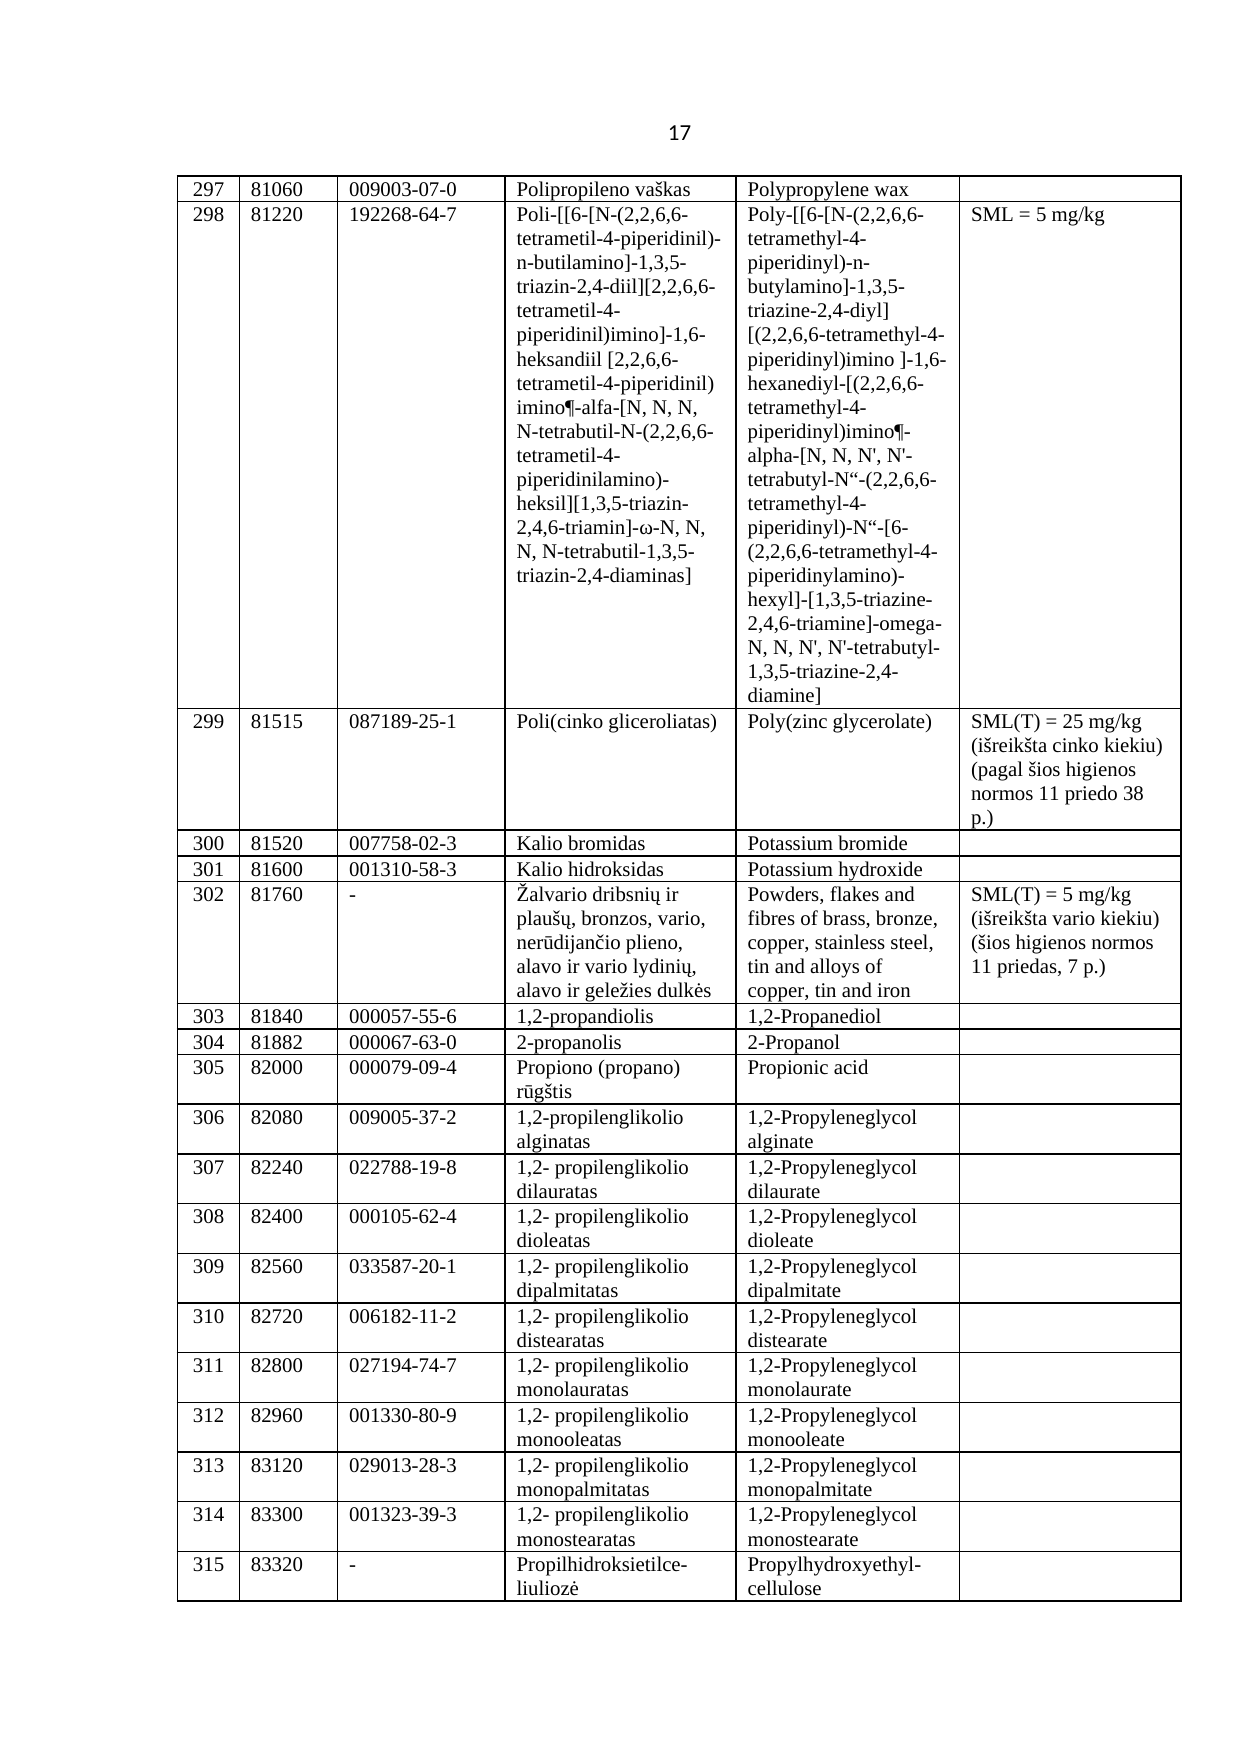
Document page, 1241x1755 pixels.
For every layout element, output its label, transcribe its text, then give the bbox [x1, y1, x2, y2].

table_cell 81760 [240, 882, 337, 1002]
table_cell 1,2-propilenglikolio alginatas [506, 1105, 735, 1153]
table_cell 303 [178, 1004, 239, 1028]
table_cell 302 [178, 882, 239, 1002]
table_cell [960, 1105, 1180, 1153]
table_cell 299 [178, 709, 239, 829]
table_cell 001330-80-9 [338, 1403, 504, 1451]
table_cell Poly-[[6-[N-(2,2,6,6-tetramethyl-4-piperidinyl)-n-butylamino]-1,3,5-triazine-2,4-diyl][(2,2,6,6-tetramethyl-4-piperidinyl)imino ]-1,6-hexanediyl-[(2,2,6,6-tetramethyl-4-piperidinyl)imino¶-alpha-[N, N, N', N'-tetrabutyl-N“-(2,2,6,6-tetramethyl-4-piperidinyl)-N“-[6-(2,2,6,6-tetramethyl-4- piperidinylamino)-hexyl]-[1,3,5-triazine-2,4,6-triamine]-omega- N, N, N', N'-tetrabutyl-1,3,5-triazine-2,4-diamine] [737, 202, 959, 707]
table_cell Potassium bromide [737, 831, 959, 855]
table_cell 306 [178, 1105, 239, 1153]
table_cell 1,2-Propyleneglycol monooleate [737, 1403, 959, 1451]
table_cell 001310-58-3 [338, 857, 504, 881]
table_cell Propylhydroxyethyl- cellulose [737, 1552, 959, 1600]
table_cell 1,2- propilenglikolio dipalmitatas [506, 1254, 735, 1302]
table_cell 315 [178, 1552, 239, 1600]
table_cell [960, 1004, 1180, 1028]
table_cell 297 [178, 177, 239, 201]
table_cell 2-Propanol [737, 1030, 959, 1054]
table_cell SML = 5 mg/kg [960, 202, 1180, 707]
table_cell 307 [178, 1155, 239, 1203]
table_cell 009005-37-2 [338, 1105, 504, 1153]
table_cell - [338, 882, 504, 1002]
table_cell 022788-19-8 [338, 1155, 504, 1203]
table_cell 1,2- propilenglikolio monostearatas [506, 1502, 735, 1551]
table_cell Poli(cinko gliceroliatas) [506, 709, 735, 829]
table_cell 1,2-Propyleneglycol alginate [737, 1105, 959, 1153]
table_cell 000067-63-0 [338, 1030, 504, 1054]
table_cell 298 [178, 202, 239, 707]
table_cell 1,2-propandiolis [506, 1004, 735, 1028]
table_cell 000105-62-4 [338, 1204, 504, 1252]
table_cell Propilhidroksietilce-liuliozė [506, 1552, 735, 1600]
table_cell 029013-28-3 [338, 1453, 504, 1501]
table_cell 1,2-Propyleneglycol distearate [737, 1304, 959, 1352]
table_cell 310 [178, 1304, 239, 1352]
table_cell 81600 [240, 857, 337, 881]
table_cell 81882 [240, 1030, 337, 1054]
table_cell 83300 [240, 1502, 337, 1551]
table_cell 1,2- propilenglikolio monolauratas [506, 1353, 735, 1401]
table_cell 309 [178, 1254, 239, 1302]
table_cell Powders, flakes and fibres of brass, bronze, copper, stainless steel, tin and alloys of copper, tin and iron [737, 882, 959, 1002]
table_cell 087189-25-1 [338, 709, 504, 829]
table_cell Poli-[[6-[N-(2,2,6,6-tetrametil-4-piperidinil)-n-butilamino]-1,3,5-triazin-2,4-diil][2,2,6,6-tetrametil-4-piperidinil)imino]-1,6-heksandiil [2,2,6,6-tetrametil-4-piperidinil) imino¶-alfa-[N, N, N, N-tetrabutil-N-(2,2,6,6-tetrametil-4-piperidinilamino)-heksil][1,3,5-triazin-2,4,6-triamin]-ω-N, N, N, N-tetrabutil-1,3,5-triazin-2,4-diaminas] [506, 202, 735, 707]
table_cell 007758-02-3 [338, 831, 504, 855]
table_cell 83120 [240, 1453, 337, 1501]
table_cell Propiono (propano) rūgštis [506, 1055, 735, 1103]
table_cell [960, 1030, 1180, 1054]
table_cell 1,2-Propyleneglycol dilaurate [737, 1155, 959, 1203]
table_cell [960, 1552, 1180, 1600]
table_cell Polipropileno vaškas [506, 177, 735, 201]
table_cell [960, 1453, 1180, 1501]
table_cell Poly(zinc glycerolate) [737, 709, 959, 829]
table_cell 82560 [240, 1254, 337, 1302]
table_cell 1,2-Propyleneglycol dipalmitate [737, 1254, 959, 1302]
table_cell 1,2-Propyleneglycol monolaurate [737, 1353, 959, 1401]
table_cell 82000 [240, 1055, 337, 1103]
table_cell [960, 1204, 1180, 1252]
table_cell - [338, 1552, 504, 1600]
table_cell 1,2-Propyleneglycol dioleate [737, 1204, 959, 1252]
table_cell 301 [178, 857, 239, 881]
table_cell 81060 [240, 177, 337, 201]
table_cell 1,2- propilenglikolio monooleatas [506, 1403, 735, 1451]
table_cell [960, 1403, 1180, 1451]
table_cell 1,2- propilenglikolio distearatas [506, 1304, 735, 1352]
table_cell 001323-39-3 [338, 1502, 504, 1551]
table_cell [960, 1055, 1180, 1103]
table_cell 305 [178, 1055, 239, 1103]
table_cell 1,2- propilenglikolio dilauratas [506, 1155, 735, 1203]
table_cell [960, 177, 1180, 201]
table_cell 82960 [240, 1403, 337, 1451]
table_cell 81840 [240, 1004, 337, 1028]
table_cell [960, 857, 1180, 881]
table_cell 82400 [240, 1204, 337, 1252]
table_cell 304 [178, 1030, 239, 1054]
table_cell 1,2-Propyleneglycol monopalmitate [737, 1453, 959, 1501]
table_cell 006182-11-2 [338, 1304, 504, 1352]
table_cell [960, 831, 1180, 855]
table_cell 311 [178, 1353, 239, 1401]
table_cell 1,2- propilenglikolio dioleatas [506, 1204, 735, 1252]
table_cell 81520 [240, 831, 337, 855]
table_cell 1,2-Propanediol [737, 1004, 959, 1028]
table_cell [960, 1353, 1180, 1401]
table_cell 82800 [240, 1353, 337, 1401]
table_cell 1,2- propilenglikolio monopalmitatas [506, 1453, 735, 1501]
table_cell 000057-55-6 [338, 1004, 504, 1028]
table_cell 82720 [240, 1304, 337, 1352]
table_cell 308 [178, 1204, 239, 1252]
table_cell 312 [178, 1403, 239, 1451]
table_cell 83320 [240, 1552, 337, 1600]
table_cell [960, 1502, 1180, 1551]
table_cell [960, 1304, 1180, 1352]
table_cell [960, 1155, 1180, 1203]
table_cell 2-propanolis [506, 1030, 735, 1054]
table_cell 027194-74-7 [338, 1353, 504, 1401]
table_cell Kalio hidroksidas [506, 857, 735, 881]
table_cell 000079-09-4 [338, 1055, 504, 1103]
table_cell SML(T) = 5 mg/kg (išreikšta vario kiekiu) (šios higienos normos 11 priedas, 7 p.) [960, 882, 1180, 1002]
table_cell 82080 [240, 1105, 337, 1153]
table_cell Potassium hydroxide [737, 857, 959, 881]
table_cell 009003-07-0 [338, 177, 504, 201]
table_cell 314 [178, 1502, 239, 1551]
table_cell SML(T) = 25 mg/kg (išreikšta cinko kiekiu) (pagal šios higienos normos 11 priedo 38 p.) [960, 709, 1180, 829]
table_cell Propionic acid [737, 1055, 959, 1103]
table_cell 82240 [240, 1155, 337, 1203]
table_cell 313 [178, 1453, 239, 1501]
table_cell [960, 1254, 1180, 1302]
table_cell 1,2-Propyleneglycol monostearate [737, 1502, 959, 1551]
table_cell 300 [178, 831, 239, 855]
table_cell Polypropylene wax [737, 177, 959, 201]
table_cell 81220 [240, 202, 337, 707]
table_cell 192268-64-7 [338, 202, 504, 707]
table_cell 81515 [240, 709, 337, 829]
table_cell 033587-20-1 [338, 1254, 504, 1302]
table_cell Žalvario dribsnių ir plaušų, bronzos, vario, nerūdijančio plieno, alavo ir vario lydinių, alavo ir geležies dulkės [506, 882, 735, 1002]
table_cell Kalio bromidas [506, 831, 735, 855]
